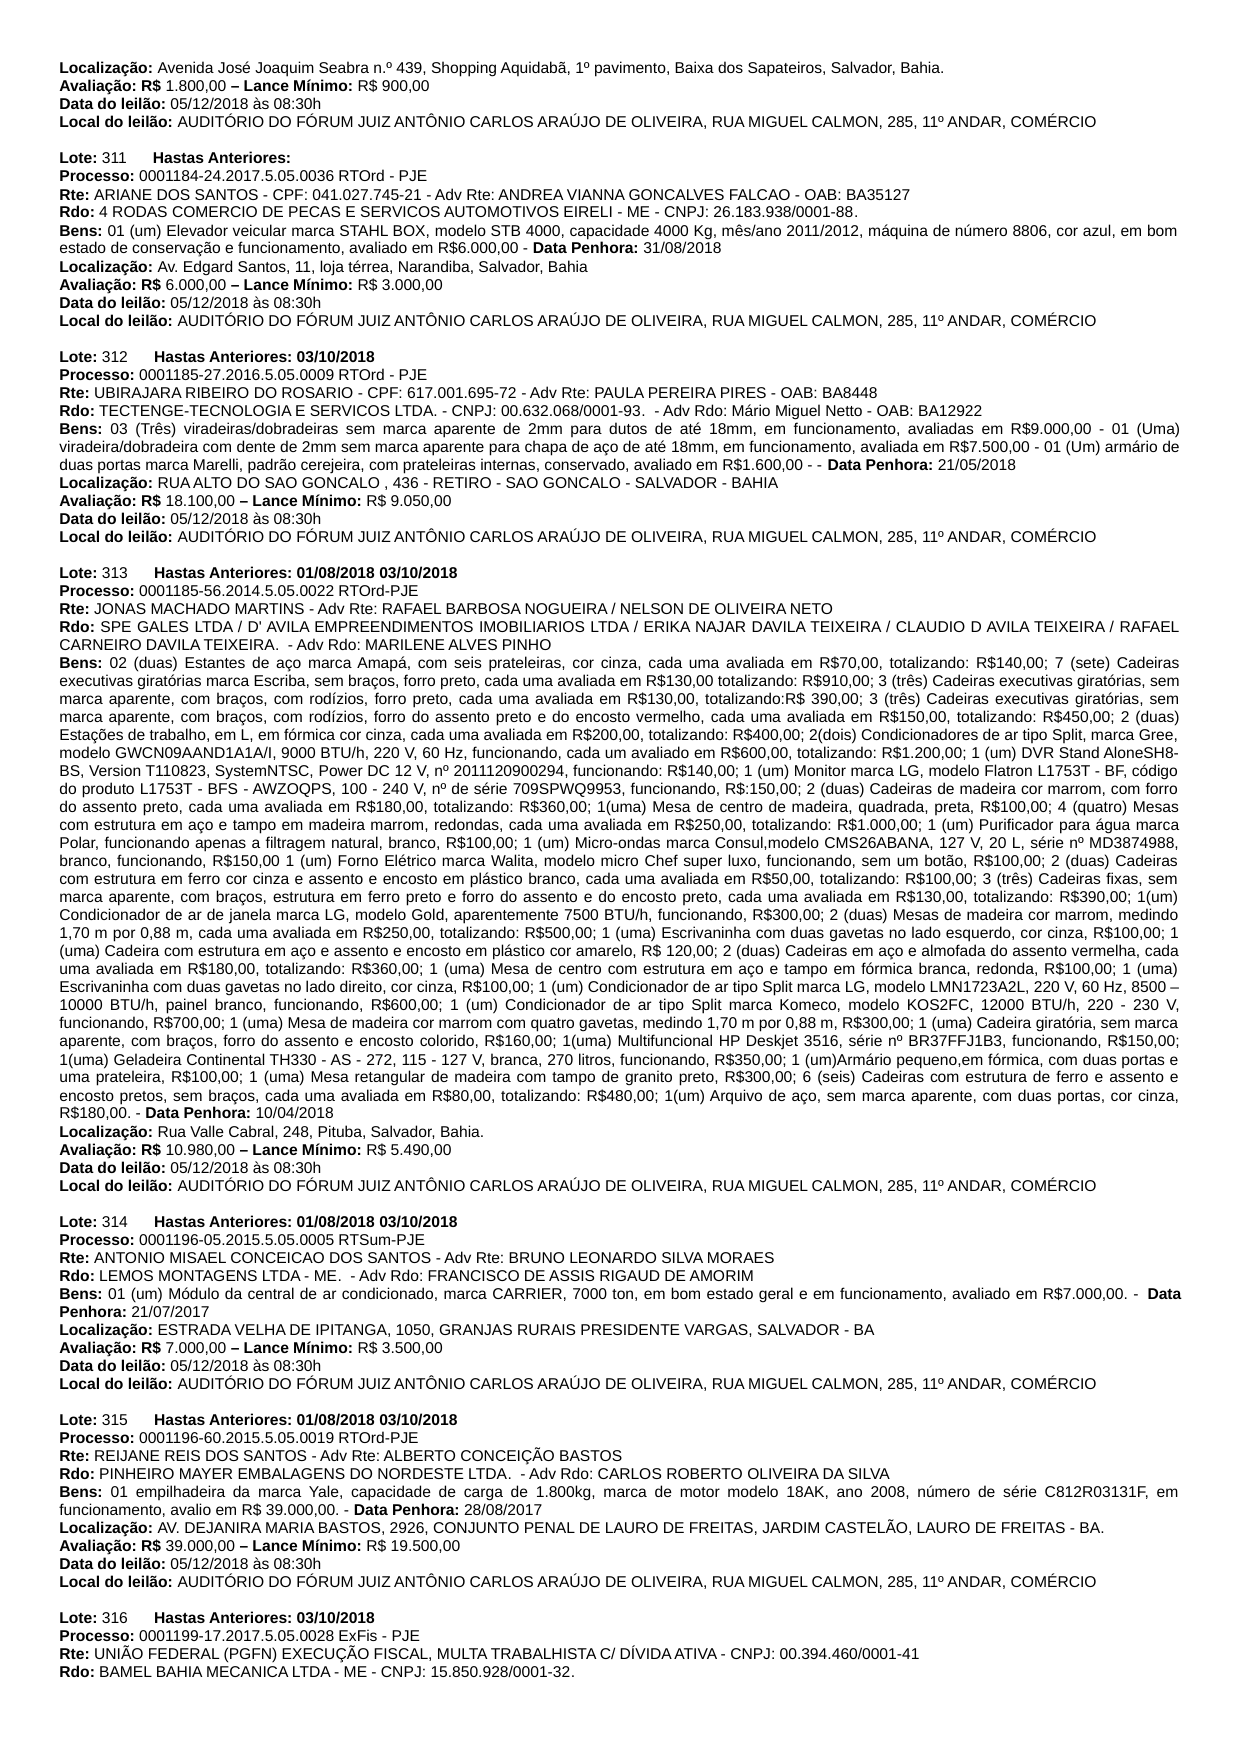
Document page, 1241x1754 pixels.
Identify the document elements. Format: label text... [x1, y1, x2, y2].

text Local do leilão: AUDITÓRIO DO FÓRUM JUIZ ANTÔNIO CARLOS ARAÚJO DE OLIVEIRA, RUA MIGUEL CALMON, 285, 11º ANDAR, COMÉRCIO [59, 528, 1181, 546]
text Avaliação: R$ 39.000,00 – Lance Mínimo: R$ 19.500,00 [59, 1537, 1181, 1555]
text Localização: Av. Edgard Santos, 11, loja térrea, Narandiba, Salvador, Bahia [59, 257, 1181, 275]
text Rte: JONAS MACHADO MARTINS - Adv Rte: RAFAEL BARBOSA NOGUEIRA / NELSON DE OLIVEIRA NETO [59, 600, 1181, 618]
text Lote: 314 Hastas Anteriores: 01/08/2018 03/10/2018 [59, 1212, 1181, 1230]
text Data do leilão: 05/12/2018 às 08:30h [59, 1158, 1181, 1176]
text Local do leilão: AUDITÓRIO DO FÓRUM JUIZ ANTÔNIO CARLOS ARAÚJO DE OLIVEIRA, RUA MIGUEL CALMON, 285, 11º ANDAR, COMÉRCIO [59, 1176, 1181, 1194]
text Avaliação: R$ 10.980,00 – Lance Mínimo: R$ 5.490,00 [59, 1140, 1181, 1158]
text Local do leilão: AUDITÓRIO DO FÓRUM JUIZ ANTÔNIO CARLOS ARAÚJO DE OLIVEIRA, RUA MIGUEL CALMON, 285, 11º ANDAR, COMÉRCIO [59, 1374, 1181, 1393]
text Data do leilão: 05/12/2018 às 08:30h [59, 95, 1181, 113]
text Bens: 03 (Três) viradeiras/dobradeiras sem marca aparente de 2mm para dutos de até 18mm, em funcionamento, avaliadas em R$9.000,00 - 01 (Uma) viradeira/dobradeira com dente de 2mm sem marca aparente para chapa de aço de até 18mm, em funcionamento, avaliada em R$7.500,00 - 01 (Um) armário de duas portas marca Marelli, padrão cerejeira, com prateleiras internas, conservado, avaliado em R$1.600,00 - - Data Penhora: 21/05/2018 [59, 419, 1181, 473]
text Rte: ARIANE DOS SANTOS - CPF: 041.027.745-21 - Adv Rte: ANDREA VIANNA GONCALVES FALCAO - OAB: BA35127 [59, 185, 1181, 203]
text Lote: 316 Hastas Anteriores: 03/10/2018 [59, 1609, 1181, 1627]
text Data do leilão: 05/12/2018 às 08:30h [59, 293, 1181, 311]
text Bens: 01 empilhadeira da marca Yale, capacidade de carga de 1.800kg, marca de motor modelo 18AK, ano 2008, número de série C812R03131F, em funcionamento, avalio em R$ 39.000,00. - Data Penhora: 28/08/2017 [59, 1483, 1181, 1519]
text Lote: 311 Hastas Anteriores: [59, 149, 1181, 167]
text Processo: 0001199-17.2017.5.05.0028 ExFis - PJE [59, 1627, 1181, 1645]
text Localização: AV. DEJANIRA MARIA BASTOS, 2926, CONJUNTO PENAL DE LAURO DE FREITAS, JARDIM CASTELÃO, LAURO DE FREITAS - BA. [59, 1519, 1181, 1537]
text Local do leilão: AUDITÓRIO DO FÓRUM JUIZ ANTÔNIO CARLOS ARAÚJO DE OLIVEIRA, RUA MIGUEL CALMON, 285, 11º ANDAR, COMÉRCIO [59, 1573, 1181, 1591]
text Local do leilão: AUDITÓRIO DO FÓRUM JUIZ ANTÔNIO CARLOS ARAÚJO DE OLIVEIRA, RUA MIGUEL CALMON, 285, 11º ANDAR, COMÉRCIO [59, 311, 1181, 329]
text Localização: RUA ALTO DO SAO GONCALO , 436 - RETIRO - SAO GONCALO - SALVADOR - BAHIA [59, 473, 1181, 492]
text Rte: ANTONIO MISAEL CONCEICAO DOS SANTOS - Adv Rte: BRUNO LEONARDO SILVA MORAES [59, 1248, 1181, 1266]
text Localização: ESTRADA VELHA DE IPITANGA, 1050, GRANJAS RURAIS PRESIDENTE VARGAS, SALVADOR - BA [59, 1321, 1181, 1338]
text Processo: 0001184-24.2017.5.05.0036 RTOrd - PJE [59, 167, 1181, 185]
text Processo: 0001185-27.2016.5.05.0009 RTOrd - PJE [59, 365, 1181, 383]
text Lote: 313 Hastas Anteriores: 01/08/2018 03/10/2018 [59, 564, 1181, 582]
text Rdo: SPE GALES LTDA / D' AVILA EMPREENDIMENTOS IMOBILIARIOS LTDA / ERIKA NAJAR DAVILA TEIXEIRA / CLAUDIO D AVILA TEIXEIRA / RAFAEL CARNEIRO DAVILA TEIXEIRA. - Adv Rdo: MARILENE ALVES PINHO [59, 618, 1181, 654]
text Avaliação: R$ 6.000,00 – Lance Mínimo: R$ 3.000,00 [59, 275, 1181, 293]
text Bens: 01 (um) Elevador veicular marca STAHL BOX, modelo STB 4000, capacidade 4000 Kg, mês/ano 2011/2012, máquina de número 8806, cor azul, em bom estado de conservação e funcionamento, avaliado em R$6.000,00 - Data Penhora: 31/08/2018 [59, 221, 1181, 257]
text Bens: 01 (um) Módulo da central de ar condicionado, marca CARRIER, 7000 ton, em bom estado geral e em funcionamento, avaliado em R$7.000,00. - Data Penhora: 21/07/2017 [59, 1284, 1181, 1321]
text Rte: UBIRAJARA RIBEIRO DO ROSARIO - CPF: 617.001.695-72 - Adv Rte: PAULA PEREIRA PIRES - OAB: BA8448 [59, 383, 1181, 401]
text Data do leilão: 05/12/2018 às 08:30h [59, 1357, 1181, 1374]
text Processo: 0001196-60.2015.5.05.0019 RTOrd-PJE [59, 1429, 1181, 1447]
text Localização: Rua Valle Cabral, 248, Pituba, Salvador, Bahia. [59, 1122, 1181, 1140]
text Rdo: TECTENGE-TECNOLOGIA E SERVICOS LTDA. - CNPJ: 00.632.068/0001-93. - Adv Rdo: Mário Miguel Netto - OAB: BA12922 [59, 401, 1181, 419]
text Processo: 0001196-05.2015.5.05.0005 RTSum-PJE [59, 1230, 1181, 1248]
text Local do leilão: AUDITÓRIO DO FÓRUM JUIZ ANTÔNIO CARLOS ARAÚJO DE OLIVEIRA, RUA MIGUEL CALMON, 285, 11º ANDAR, COMÉRCIO [59, 113, 1181, 131]
text Lote: 315 Hastas Anteriores: 01/08/2018 03/10/2018 [59, 1411, 1181, 1429]
text Rte: REIJANE REIS DOS SANTOS - Adv Rte: ALBERTO CONCEIÇÃO BASTOS [59, 1447, 1181, 1465]
text Avaliação: R$ 1.800,00 – Lance Mínimo: R$ 900,00 [59, 77, 1181, 95]
text Lote: 312 Hastas Anteriores: 03/10/2018 [59, 347, 1181, 365]
text Bens: 02 (duas) Estantes de aço marca Amapá, com seis prateleiras, cor cinza, cada uma avaliada em R$70,00, totalizando: R$140,00; 7 (sete) Cadeiras executivas giratórias marca Escriba, sem braços, forro preto, cada uma avaliada em R$130,00 totalizando: R$910,00; 3 (três) Cadeiras executivas giratórias, sem marca aparente, com braços, com rodízios, forro preto, cada uma avaliada em R$130,00, totalizando:R$ 390,00; 3 (três) Cadeiras executivas giratórias, sem marca aparente, com braços, com rodízios, forro do assento preto e do encosto vermelho, cada uma avaliada em R$150,00, totalizando: R$450,00; 2 (duas) Estações de trabalho, em L, em fórmica cor cinza, cada uma avaliada em R$200,00, totalizando: R$400,00; 2(dois) Condicionadores de ar tipo Split, marca Gree, modelo GWCN09AAND1A1A/I, 9000 BTU/h, 220 V, 60 Hz, funcionando, cada um avaliado em R$600,00, totalizando: R$1.200,00; 1 (um) DVR Stand AloneSH8-BS, Version T110823, SystemNTSC, Power DC 12 V, nº 2011120900294, funcionando: R$140,00; 1 (um) Monitor marca LG, modelo Flatron L1753T - BF, código do produto L1753T - BFS - AWZOQPS, 100 - 240 V, nº de série 709SPWQ9953, funcionando, R$:150,00; 2 (duas) Cadeiras de madeira cor marrom, com forro do assento preto, cada uma avaliada em R$180,00, totalizando: R$360,00; 1(uma) Mesa de centro de madeira, quadrada, preta, R$100,00; 4 (quatro) Mesas com estrutura em aço e tampo em madeira marrom, redondas, cada uma avaliada em R$250,00, totalizando: R$1.000,00; 1 (um) Purificador para água marca Polar, funcionando apenas a filtragem natural, branco, R$100,00; 1 (um) Micro-ondas marca Consul,modelo CMS26ABANA, 127 V, 20 L, série nº MD3874988, branco, funcionando, R$150,00 1 (um) Forno Elétrico marca Walita, modelo micro Chef super luxo, funcionando, sem um botão, R$100,00; 2 (duas) Cadeiras com estrutura em ferro cor cinza e assento e encosto em plástico branco, cada uma avaliada em R$50,00, totalizando: R$100,00; 3 (três) Cadeiras fixas, sem marca aparente, com braços, estrutura em ferro preto e forro do assento e do encosto preto, cada uma avaliada em R$130,00, totalizando: R$390,00; 1(um) Condicionador de ar de janela marca LG, modelo Gold, aparentemente 7500 BTU/h, funcionando, R$300,00; 2 (duas) Mesas de madeira cor marrom, medindo 1,70 m por 0,88 m, cada uma avaliada em R$250,00, totalizando: R$500,00; 1 (uma) Escrivaninha com duas gavetas no lado esquerdo, cor cinza, R$100,00; 1 (uma) Cadeira com estrutura em aço e assento e encosto em plástico cor amarelo, R$ 120,00; 2 (duas) Cadeiras em aço e almofada do assento vermelha, cada uma avaliada em R$180,00, totalizando: R$360,00; 1 (uma) Mesa de centro com estrutura em aço e tampo em fórmica branca, redonda, R$100,00; 1 (uma) Escrivaninha com duas gavetas no lado direito, cor cinza, R$100,00; 1 (um) Condicionador de ar tipo Split marca LG, modelo LMN1723A2L, 220 V, 60 Hz, 8500 – 10000 BTU/h, painel branco, funcionando, R$600,00; 1 (um) Condicionador de ar tipo Split marca Komeco, modelo KOS2FC, 12000 BTU/h, 220 - 230 V, funcionando, R$700,00; 1 (uma) Mesa de madeira cor marrom com quatro gavetas, medindo 1,70 m por 0,88 m, R$300,00; 1 (uma) Cadeira giratória, sem marca aparente, com braços, forro do assento e encosto colorido, R$160,00; 1(uma) Multifuncional HP Deskjet 3516, série nº BR37FFJ1B3, funcionando, R$150,00; 1(uma) Geladeira Continental TH330 - AS - 272, 115 - 127 V, branca, 270 litros, funcionando, R$350,00; 1 (um)Armário pequeno,em fórmica, com duas portas e uma prateleira, R$100,00; 1 (uma) Mesa retangular de madeira com tampo de granito preto, R$300,00; 6 (seis) Cadeiras com estrutura de ferro e assento e encosto pretos, sem braços, cada uma avaliada em R$80,00, totalizando: R$480,00; 1(um) Arquivo de aço, sem marca aparente, com duas portas, cor cinza, R$180,00. - Data Penhora: 10/04/2018 [59, 654, 1181, 1122]
text Rdo: 4 RODAS COMERCIO DE PECAS E SERVICOS AUTOMOTIVOS EIRELI - ME - CNPJ: 26.183.938/0001-88. [59, 203, 1181, 221]
text Data do leilão: 05/12/2018 às 08:30h [59, 1555, 1181, 1573]
text Avaliação: R$ 18.100,00 – Lance Mínimo: R$ 9.050,00 [59, 492, 1181, 509]
text Data do leilão: 05/12/2018 às 08:30h [59, 509, 1181, 528]
text Processo: 0001185-56.2014.5.05.0022 RTOrd-PJE [59, 582, 1181, 600]
text Avaliação: R$ 7.000,00 – Lance Mínimo: R$ 3.500,00 [59, 1338, 1181, 1357]
text Rdo: LEMOS MONTAGENS LTDA - ME. - Adv Rdo: FRANCISCO DE ASSIS RIGAUD DE AMORIM [59, 1266, 1181, 1284]
text Localização: Avenida José Joaquim Seabra n.º 439, Shopping Aquidabã, 1º pavimento, Baixa dos Sapateiros, Salvador, Bahia. [59, 59, 1181, 77]
text Rdo: BAMEL BAHIA MECANICA LTDA - ME - CNPJ: 15.850.928/0001-32. [59, 1663, 1181, 1681]
text Rte: UNIÃO FEDERAL (PGFN) EXECUÇÃO FISCAL, MULTA TRABALHISTA C/ DÍVIDA ATIVA - CNPJ: 00.394.460/0001-41 [59, 1645, 1181, 1663]
text Rdo: PINHEIRO MAYER EMBALAGENS DO NORDESTE LTDA. - Adv Rdo: CARLOS ROBERTO OLIVEIRA DA SILVA [59, 1465, 1181, 1483]
